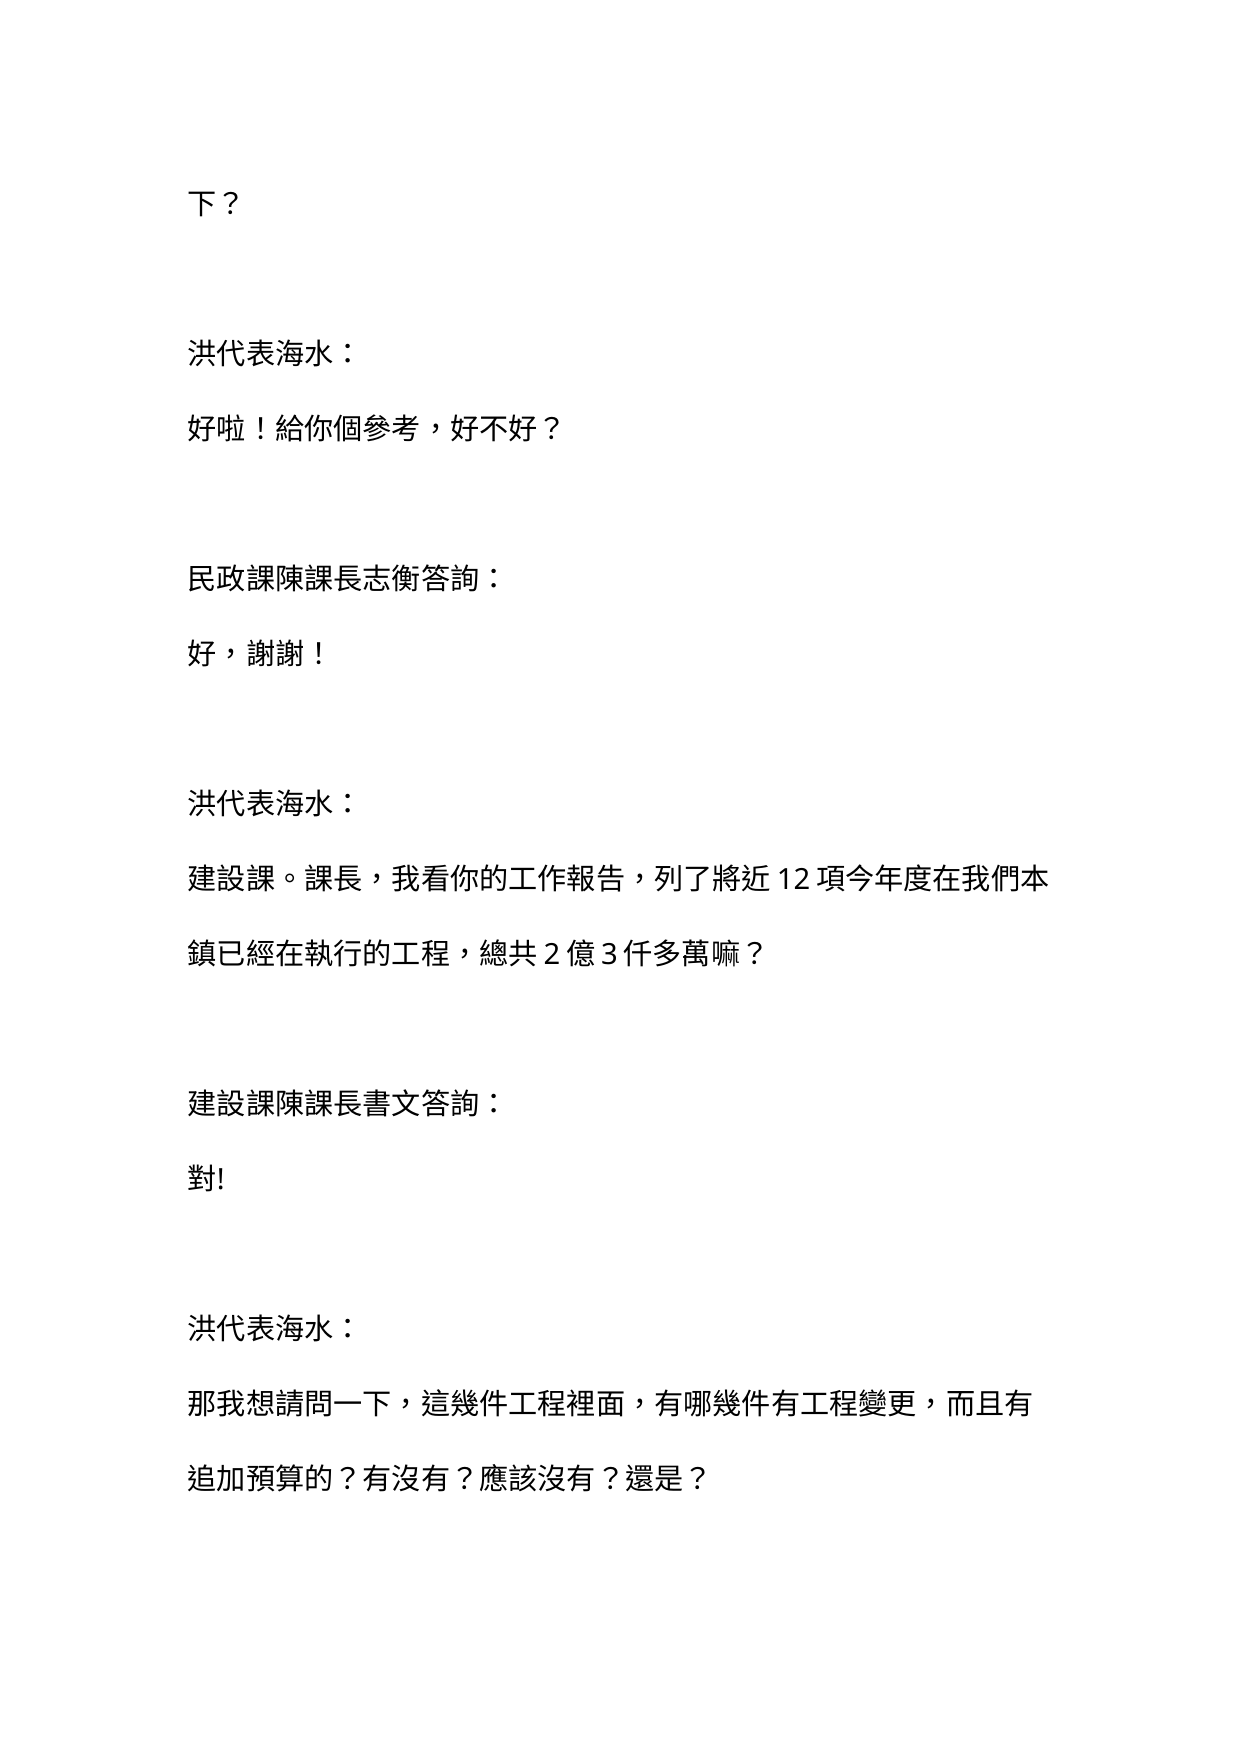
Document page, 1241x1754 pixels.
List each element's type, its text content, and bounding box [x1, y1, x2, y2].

text 建設課。課長，我看你的工作報告，列了將近12項今年度在我們本鎮已經在執行的工程，總共2億3仟多萬嘛？ [187, 839, 1053, 989]
text 好啦！給你個參考，好不好？ [187, 389, 1053, 464]
text 洪代表海水： [187, 314, 1053, 389]
text 那我想請問一下，這幾件工程裡面，有哪幾件有工程變更，而且有追加預算的？有沒有？應該沒有？還是？ [187, 1364, 1053, 1514]
text 好，謝謝！ [187, 614, 1053, 689]
text 下？ [187, 164, 1053, 239]
text 洪代表海水： [187, 1289, 1053, 1364]
text 洪代表海水： [187, 764, 1053, 839]
text 對! [187, 1139, 1053, 1214]
text 建設課陳課長書文答詢： [187, 1064, 1053, 1139]
text 民政課陳課長志衡答詢： [187, 539, 1053, 614]
